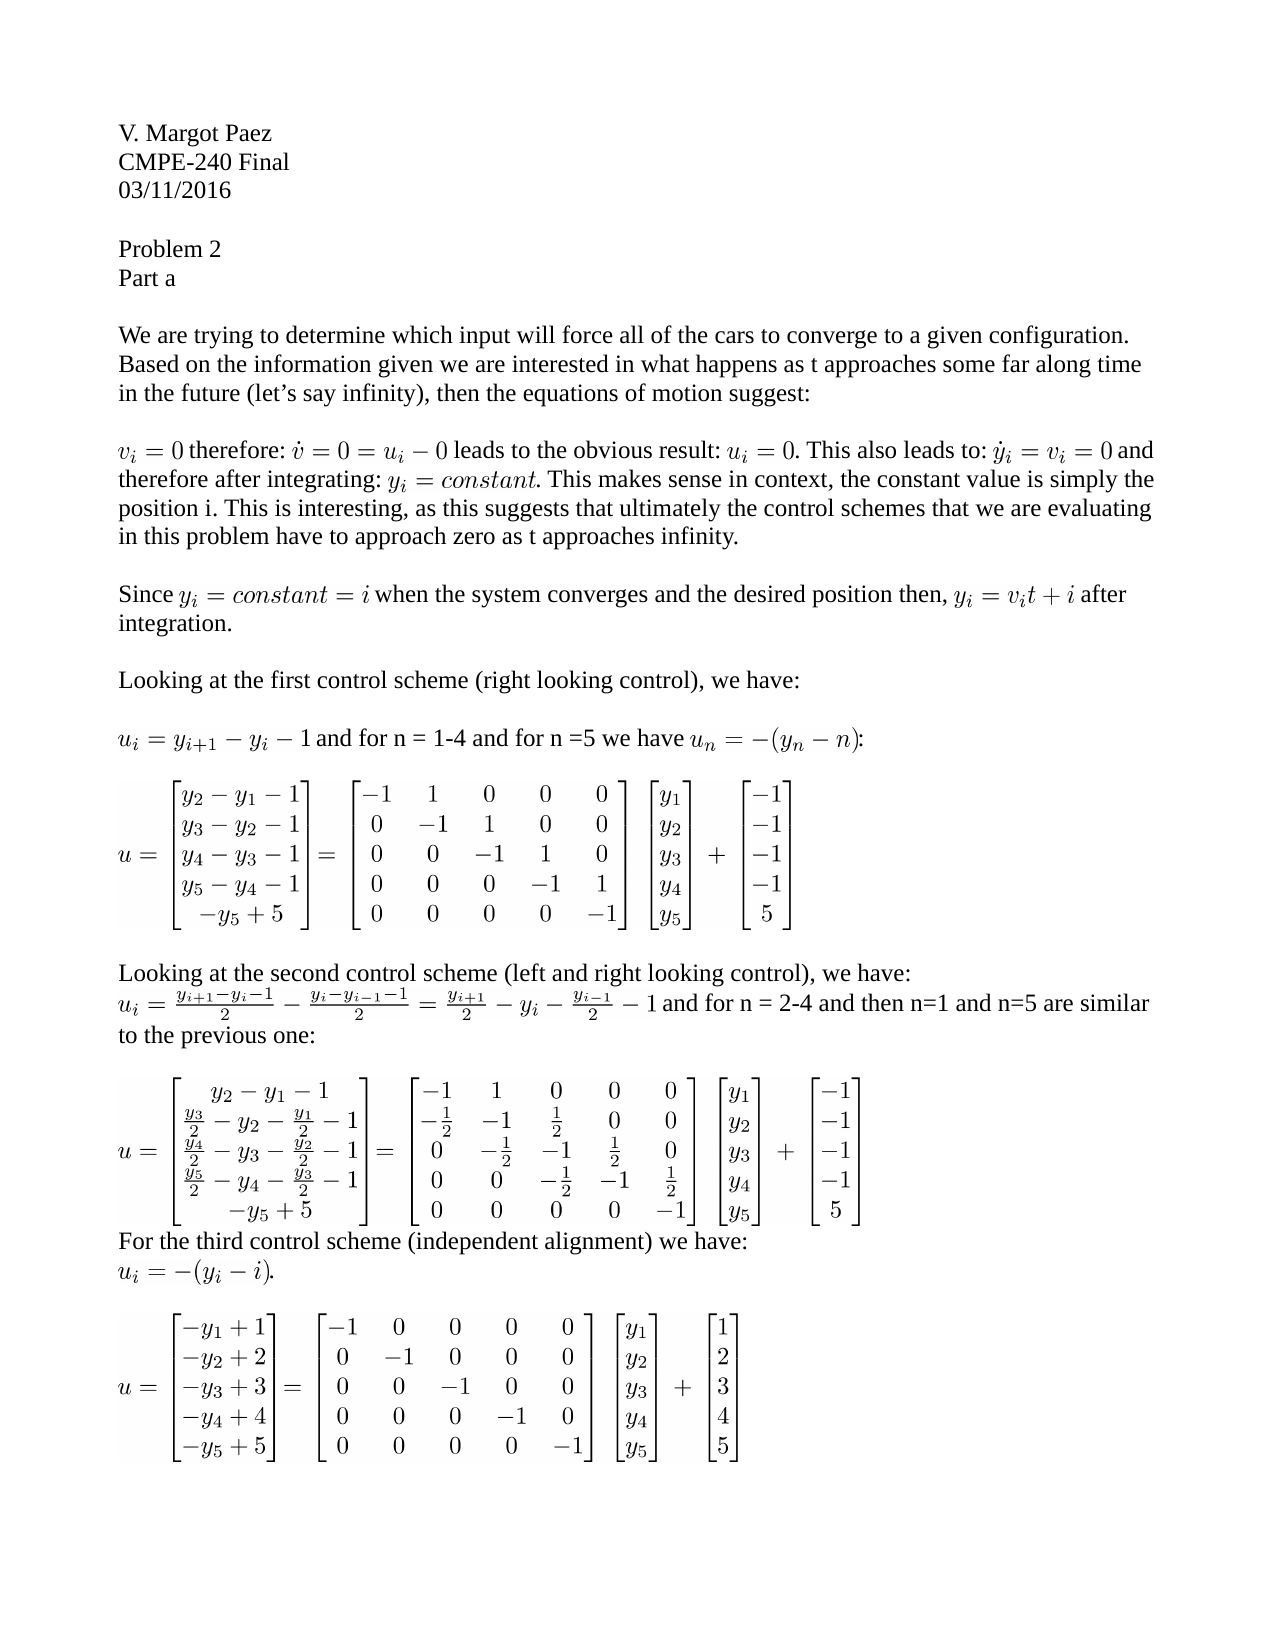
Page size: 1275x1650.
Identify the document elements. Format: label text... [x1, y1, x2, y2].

text and for n = 1-4 and for n =5 we have : [118, 723, 1157, 752]
picture [179, 585, 369, 608]
picture [118, 1077, 860, 1226]
text Looking at the second control scheme (left and right looking control), we have: [118, 958, 1157, 987]
text . [118, 1255, 1157, 1284]
text therefore: leads to the obvious result: . This also leads to: and therefore after integrating: . This makes sense in context, the constant value is simply the position i. This is interesting, as this suggests that ultimately the control schemes that we are evaluating in this problem have to approach zero as t approaches infinity. [118, 435, 1157, 550]
text Part a [118, 263, 1157, 291]
picture [993, 441, 1112, 464]
picture [118, 780, 791, 930]
text Looking at the first control scheme (right looking control), we have: [118, 665, 1157, 694]
picture [118, 987, 656, 1020]
picture [118, 729, 310, 752]
picture [388, 471, 536, 493]
picture [727, 441, 794, 463]
picture [118, 1259, 269, 1285]
picture [954, 585, 1074, 608]
text and for n = 2-4 and then n=1 and n=5 are similar to the previous one: [118, 987, 1157, 1048]
picture [118, 441, 183, 463]
picture [690, 727, 858, 753]
picture [292, 441, 447, 463]
picture [118, 1313, 738, 1462]
text Problem 2 [118, 234, 1157, 263]
text We are trying to determine which input will force all of the cars to converge to a given configuration. Based on the information given we are interested in what happens as t approaches some far along time in the future (let’s say infinity), then the equations of motion suggest: [118, 320, 1157, 406]
text For the third control scheme (independent alignment) we have: [118, 1226, 1157, 1255]
text Since when the system converges and the desired position then, after integration. [118, 579, 1157, 636]
